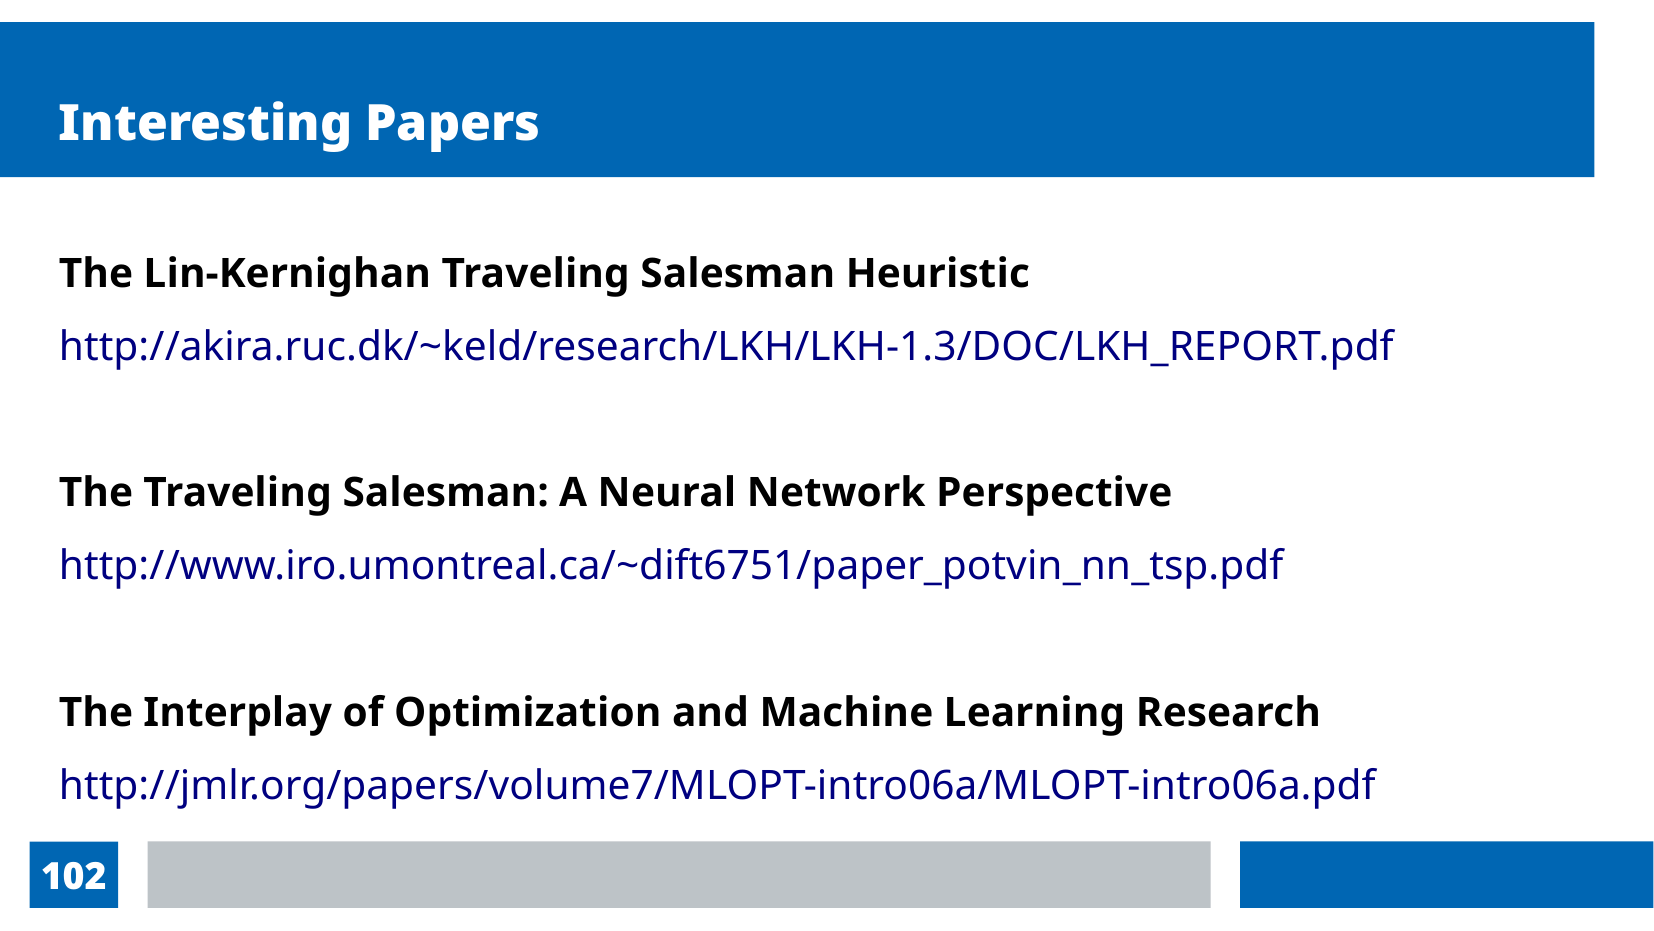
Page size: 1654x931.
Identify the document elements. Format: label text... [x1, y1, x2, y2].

title Interesting Papers [59, 44, 1595, 156]
list The Lin-Kernighan Traveling Salesman Heuristic http://akira.ruc.dk/~keld/research/LKH/LKH-1.3/DOC/LKH_REPORT.pdf The Traveling Salesman: A Neural Network Perspective http://www.iro.umontreal.ca/~dift6751/paper_potvin_nn_tsp.pdf The Interplay of Optimization and Machine Learning Research http://jmlr.org/papers/volume7/MLOPT-intro06a/MLOPT-intro06a.pdf [59, 243, 1565, 820]
